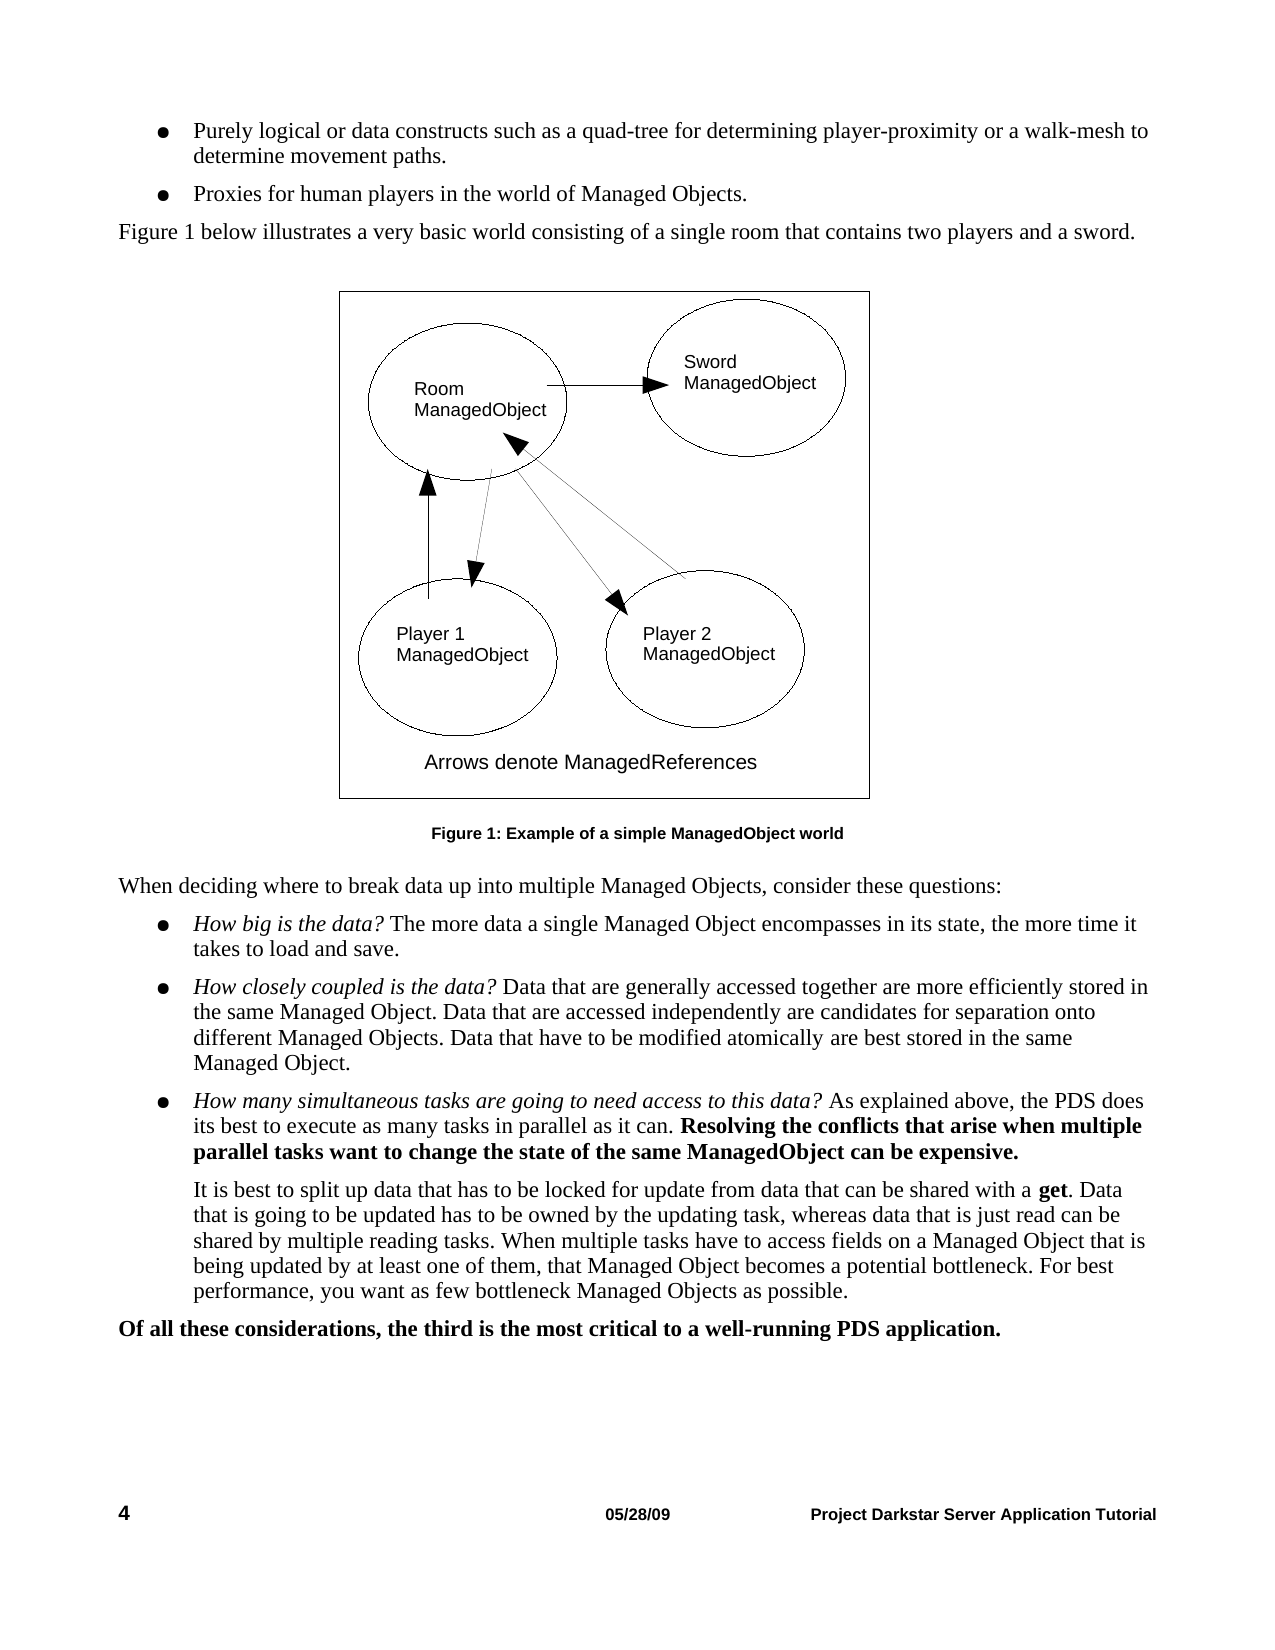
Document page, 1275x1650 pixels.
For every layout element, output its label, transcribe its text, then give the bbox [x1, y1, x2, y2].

list How closely coupled is the data? Data that are generally accessed together are more efficiently stored in the same Managed Object. Data that are accessed independently are candidates for separation onto different Managed Objects. Data that have to be modified atomically are best stored in the same Managed Object. [156, 974, 1157, 1076]
text When deciding where to break data up into multiple Managed Objects, consider these questions: [118, 873, 1157, 898]
list How many simultaneous tasks are going to need access to this data? As explained above, the PDS does its best to execute as many tasks in parallel as it can. Resolving the conflicts that arise when multiple parallel tasks want to change the state of the same ManagedObject can be expensive. [156, 1088, 1157, 1164]
list Proxies for human players in the world of Managed Objects. [156, 181, 1157, 207]
list Purely logical or data constructs such as a quad-tree for determining player-proximity or a walk-mesh to determine movement paths. [156, 118, 1157, 169]
text Of all these considerations, the third is the most critical to a well-running PDS application. [118, 1316, 1157, 1342]
text Figure 1: Example of a simple ManagedObject world [118, 824, 1157, 843]
list How big is the data? The more data a single Managed Object encompasses in its state, the more time it takes to load and save. [156, 911, 1157, 961]
text Figure 1 below illustrates a very basic world consisting of a single room that contains two players and a sword. [118, 219, 1157, 245]
text It is best to split up data that has to be locked for update from data that can be shared with a get. Data that is going to be updated has to be owned by the updating task, whereas data that is just read can be shared by multiple reading tasks. When multiple tasks have to access fields on a Managed Object that is being updated by at least one of them, that Managed Object becomes a potential bottleneck. For best performance, you want as few bottleneck Managed Objects as possible. [193, 1177, 1157, 1304]
